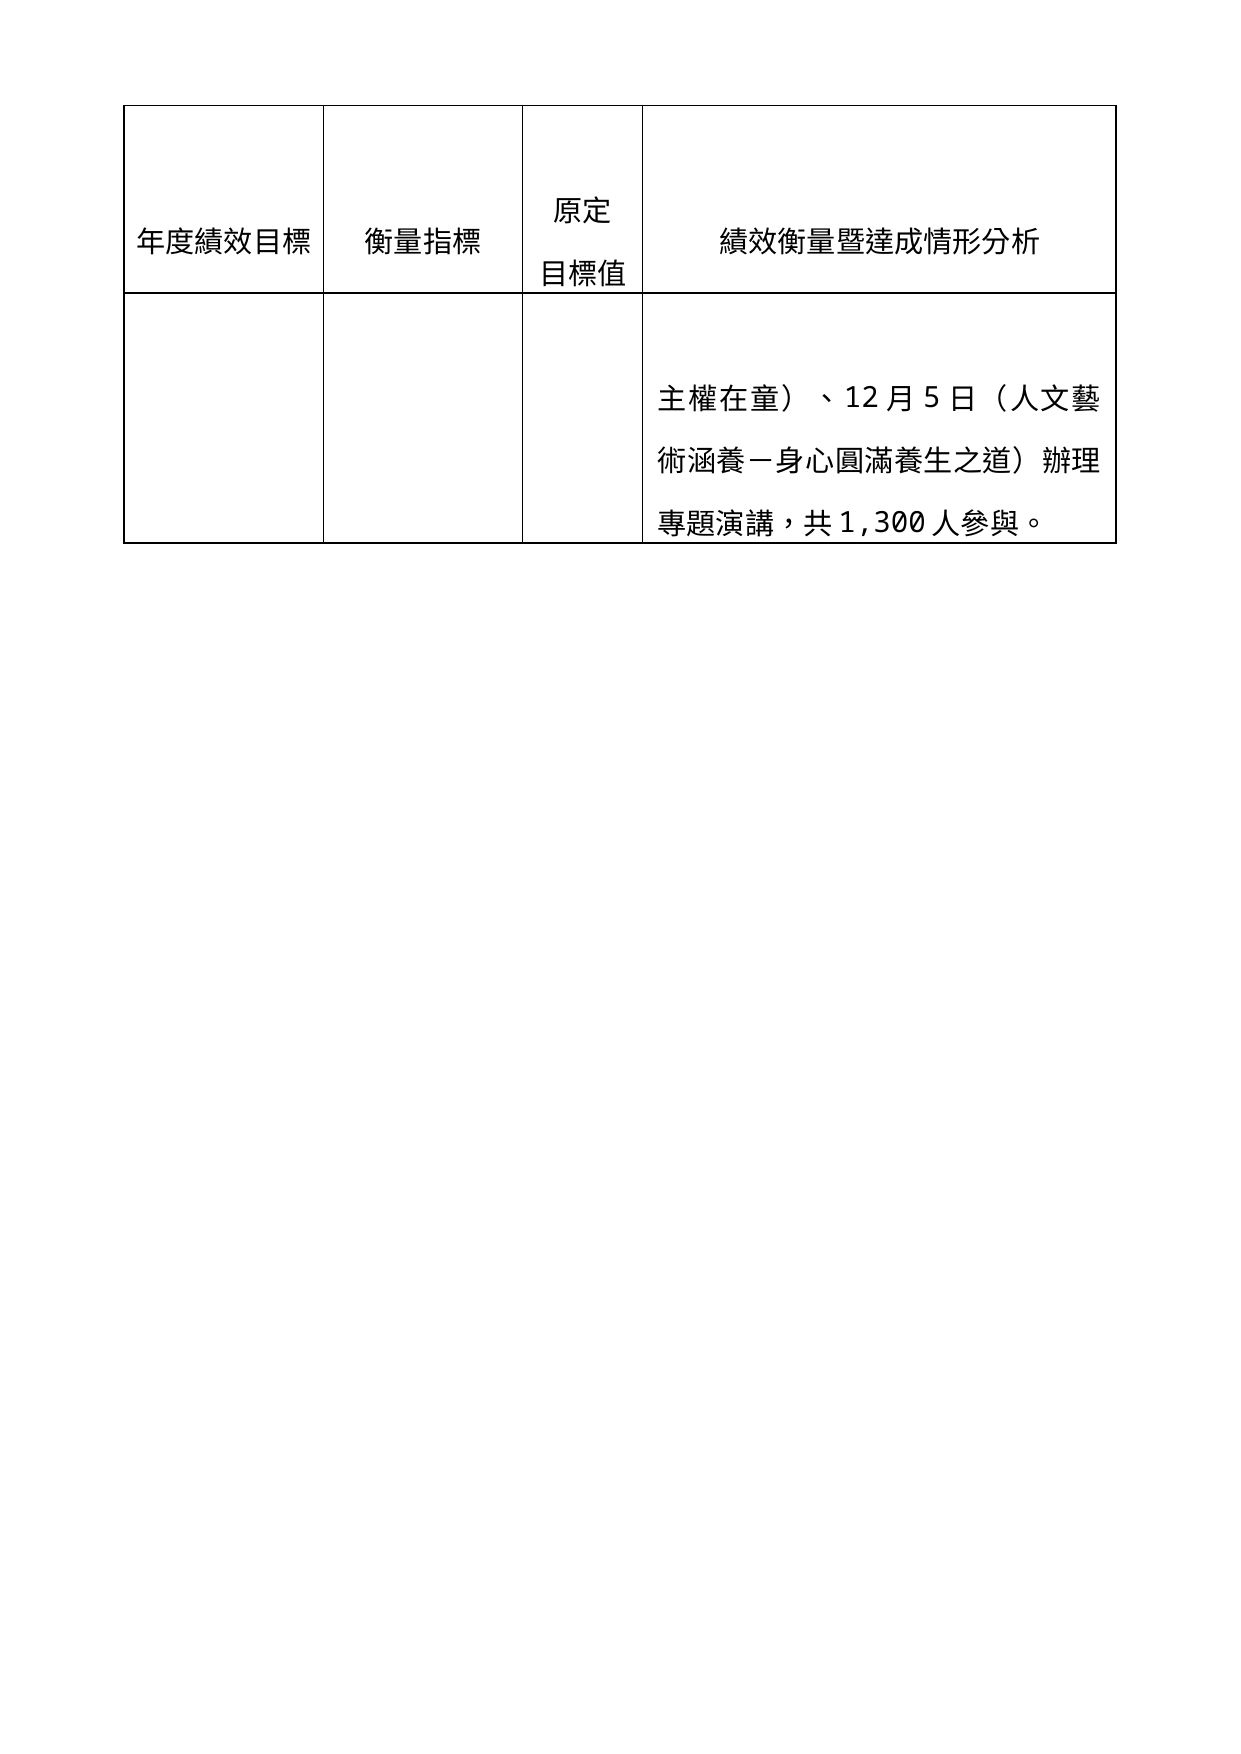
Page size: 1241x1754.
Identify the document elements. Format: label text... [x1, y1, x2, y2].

table_header 原定 目標值 [523, 106, 642, 292]
table_cell [523, 294, 642, 542]
table_cell [324, 294, 522, 542]
table_cell 主權在童）、12月5日（人文藝術涵養－身心圓滿養生之道）辦理專題演講，共1,300人參與。 [643, 294, 1115, 542]
table_header 年度績效目標 [125, 106, 323, 292]
table_header 績效衡量暨達成情形分析 [643, 106, 1115, 292]
table_header 衡量指標 [324, 106, 522, 292]
table_cell [125, 294, 323, 542]
